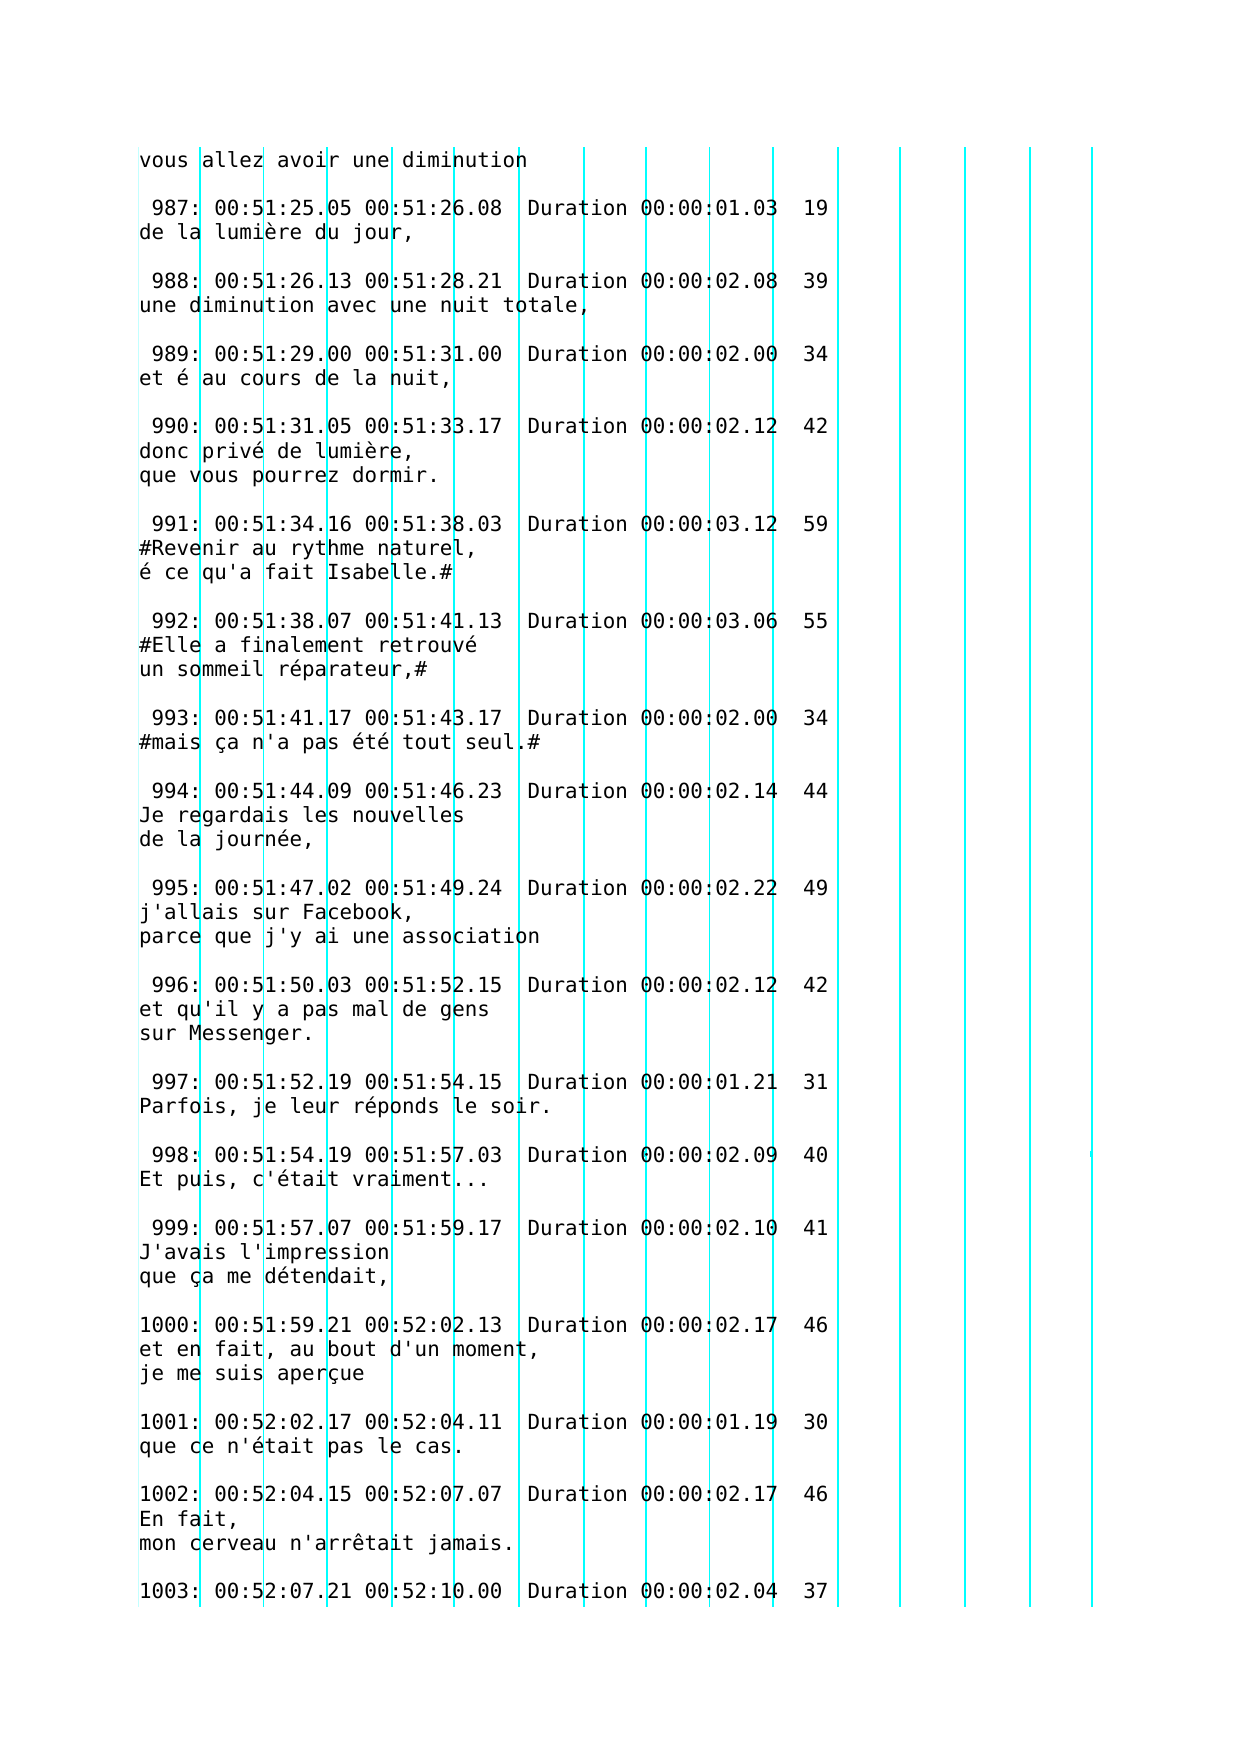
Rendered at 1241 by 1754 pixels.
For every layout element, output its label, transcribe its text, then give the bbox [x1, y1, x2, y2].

text 991: 00:51:34.16 00:51:38.03 Duration 00:00:03.12 59 [139, 512, 1101, 536]
text #Elle a finalement retrouvé [139, 633, 1101, 657]
text sur Messenger. [139, 1021, 1101, 1046]
text 1001: 00:52:02.17 00:52:04.11 Duration 00:00:01.19 30 [139, 1410, 1101, 1434]
text et en fait, au bout d'un moment, [139, 1337, 1101, 1361]
text #mais ça n'a pas été tout seul.# [139, 730, 1101, 754]
text parce que j'y ai une association [139, 924, 1101, 948]
text Parfois, je leur réponds le soir. [139, 1094, 1101, 1118]
text Et puis, c'était vraiment... [139, 1167, 1101, 1191]
text un sommeil réparateur,# [139, 657, 1101, 682]
text 993: 00:51:41.17 00:51:43.17 Duration 00:00:02.00 34 [139, 706, 1101, 730]
text 992: 00:51:38.07 00:51:41.13 Duration 00:00:03.06 55 [139, 609, 1101, 633]
text 1003: 00:52:07.21 00:52:10.00 Duration 00:00:02.04 37 [139, 1579, 1101, 1604]
text En fait, [139, 1507, 1101, 1531]
text 998: 00:51:54.19 00:51:57.03 Duration 00:00:02.09 40 [139, 1143, 1101, 1167]
text 987: 00:51:25.05 00:51:26.08 Duration 00:00:01.03 19 [139, 196, 1101, 220]
text une diminution avec une nuit totale, [139, 293, 1101, 317]
text 990: 00:51:31.05 00:51:33.17 Duration 00:00:02.12 42 [139, 414, 1101, 439]
text mon cerveau n'arrêtait jamais. [139, 1531, 1101, 1555]
text 999: 00:51:57.07 00:51:59.17 Duration 00:00:02.10 41 [139, 1216, 1101, 1240]
text je me suis aperçue [139, 1361, 1101, 1385]
text 989: 00:51:29.00 00:51:31.00 Duration 00:00:02.00 34 [139, 342, 1101, 366]
text de la journée, [139, 827, 1101, 851]
text Je regardais les nouvelles [139, 803, 1101, 827]
text donc privé de lumière, [139, 439, 1101, 463]
text é ce qu'a fait Isabelle.# [139, 560, 1101, 584]
text de la lumière du jour, [139, 220, 1101, 245]
text 1000: 00:51:59.21 00:52:02.13 Duration 00:00:02.17 46 [139, 1313, 1101, 1337]
text que vous pourrez dormir. [139, 463, 1101, 487]
text j'allais sur Facebook, [139, 900, 1101, 924]
text et é au cours de la nuit, [139, 366, 1101, 390]
picture [138, 147, 1102, 1607]
text 1002: 00:52:04.15 00:52:07.07 Duration 00:00:02.17 46 [139, 1482, 1101, 1507]
text et qu'il y a pas mal de gens [139, 997, 1101, 1021]
text 997: 00:51:52.19 00:51:54.15 Duration 00:00:01.21 31 [139, 1070, 1101, 1094]
text 988: 00:51:26.13 00:51:28.21 Duration 00:00:02.08 39 [139, 269, 1101, 293]
text 996: 00:51:50.03 00:51:52.15 Duration 00:00:02.12 42 [139, 973, 1101, 997]
text que ça me détendait, [139, 1264, 1101, 1288]
text J'avais l'impression [139, 1240, 1101, 1264]
text 995: 00:51:47.02 00:51:49.24 Duration 00:00:02.22 49 [139, 876, 1101, 900]
text vous allez avoir une diminution [139, 148, 1101, 172]
text 994: 00:51:44.09 00:51:46.23 Duration 00:00:02.14 44 [139, 779, 1101, 803]
text #Revenir au rythme naturel, [139, 536, 1101, 560]
text que ce n'était pas le cas. [139, 1434, 1101, 1458]
